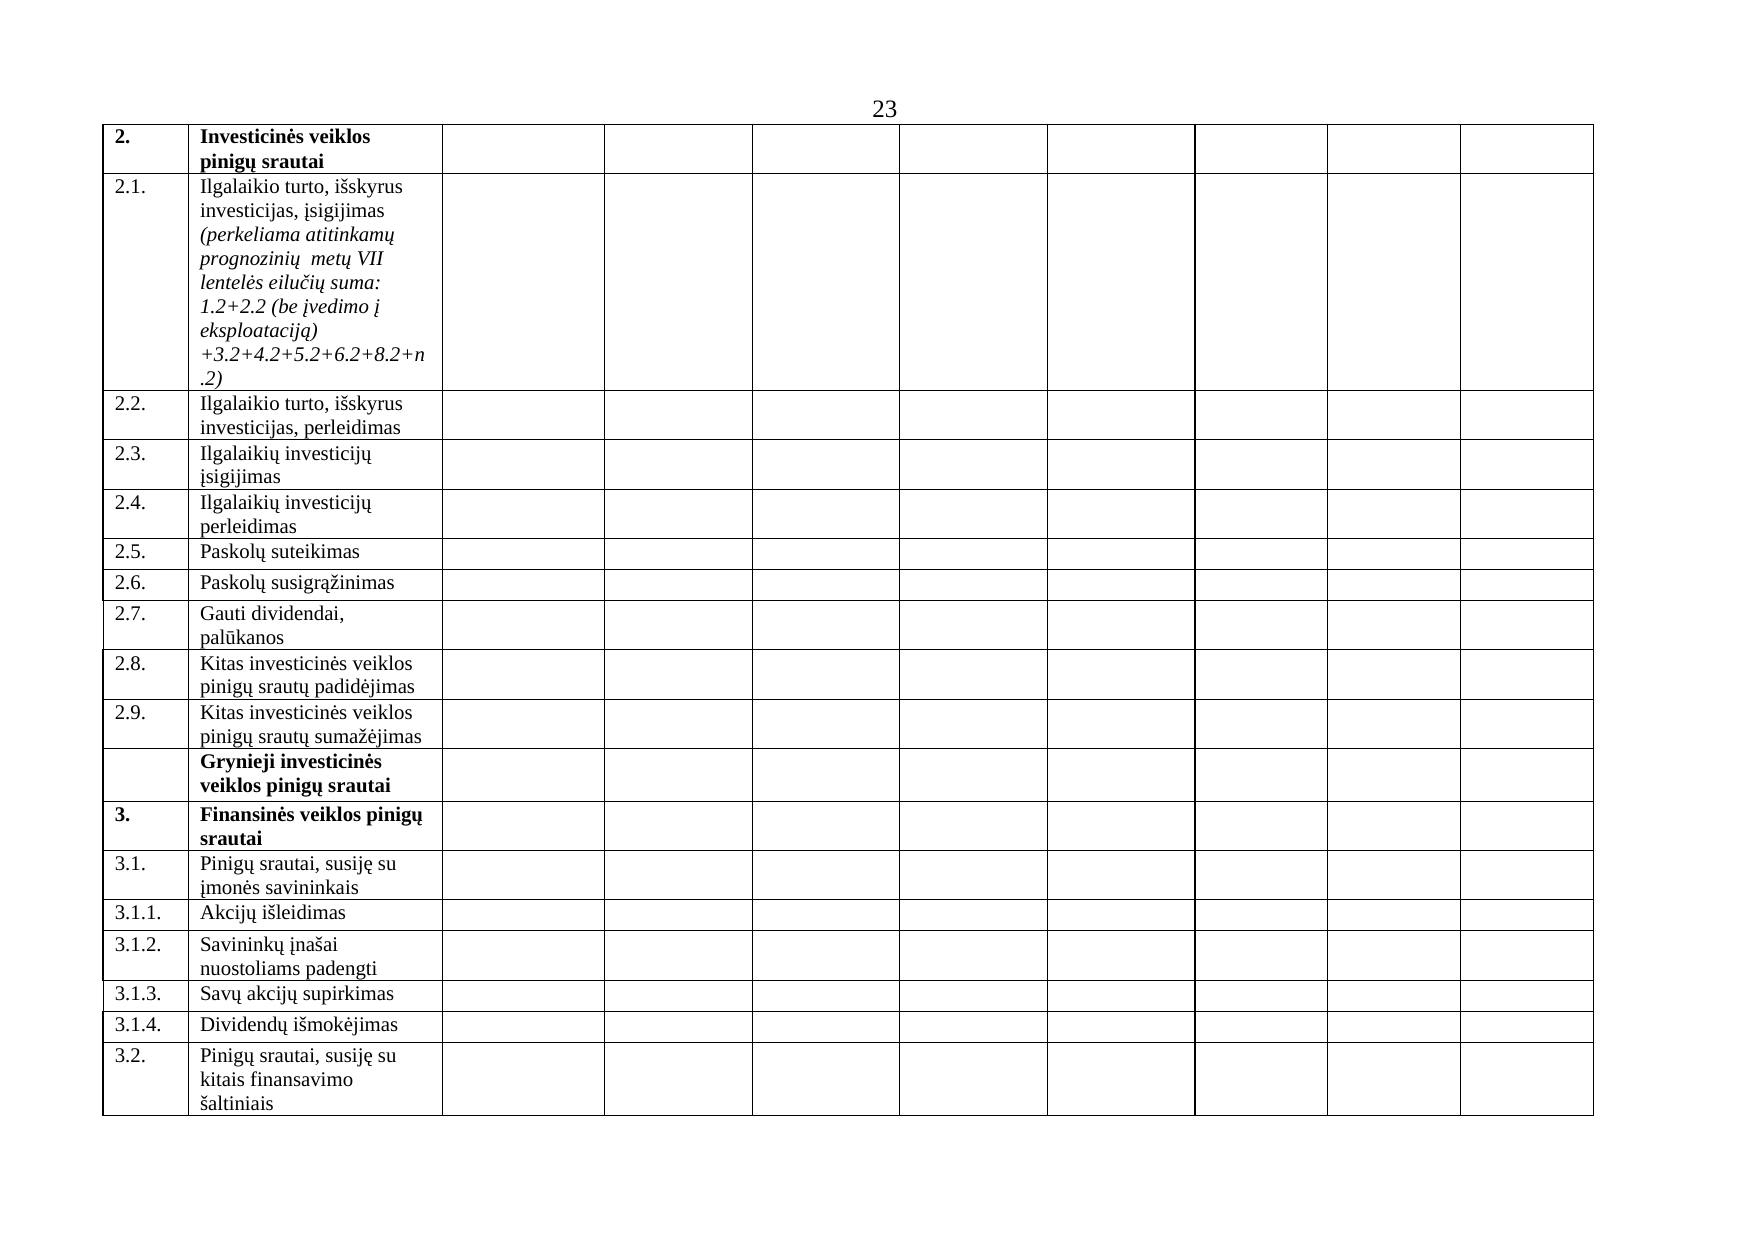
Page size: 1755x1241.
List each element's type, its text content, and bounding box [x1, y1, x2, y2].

table_cell [605, 174, 752, 390]
table_cell [605, 981, 752, 1011]
table_cell [900, 570, 1047, 600]
table_cell [753, 391, 899, 439]
table_cell [1461, 749, 1593, 801]
table_cell [1048, 981, 1194, 1011]
table_cell Paskolų suteikimas [189, 539, 442, 569]
table_cell Dividendų išmokėjimas [189, 1012, 442, 1042]
table_cell [1196, 1012, 1327, 1042]
table_cell [443, 700, 604, 748]
table_cell [1196, 981, 1327, 1011]
table_cell [1196, 700, 1327, 748]
table_cell [443, 440, 604, 488]
table_cell [753, 749, 899, 801]
table_cell Pinigų srautai, susiję su įmonės savininkais [189, 851, 442, 899]
table_cell [1328, 490, 1460, 538]
table_cell [1048, 539, 1194, 569]
table_cell [1048, 174, 1194, 390]
table_cell [900, 490, 1047, 538]
table_cell [1048, 570, 1194, 600]
table_cell [443, 539, 604, 569]
table_cell [1461, 490, 1593, 538]
table_cell [1196, 749, 1327, 801]
table_cell [605, 851, 752, 899]
table_cell [753, 174, 899, 390]
table_cell [605, 490, 752, 538]
table_cell [753, 440, 899, 488]
table_cell Kitas investicinės veiklos pinigų srautų padidėjimas [189, 650, 442, 698]
table_cell [1328, 391, 1460, 439]
table_cell [443, 490, 604, 538]
table_cell [1196, 490, 1327, 538]
table_cell [900, 851, 1047, 899]
table_cell 3. [104, 802, 188, 850]
table_cell [753, 570, 899, 600]
table_cell [753, 650, 899, 698]
table_cell 3.1.2. [104, 931, 188, 979]
table_cell [605, 700, 752, 748]
table_cell [1196, 570, 1327, 600]
table_cell [605, 1043, 752, 1115]
table_cell [1048, 490, 1194, 538]
table_cell [605, 125, 752, 173]
table_cell [605, 1012, 752, 1042]
table_cell [900, 539, 1047, 569]
table_cell [443, 650, 604, 698]
table_cell [1048, 650, 1194, 698]
table_cell [753, 125, 899, 173]
table_cell [443, 570, 604, 600]
table_cell [900, 700, 1047, 748]
table_cell [900, 650, 1047, 698]
table_cell [1048, 601, 1194, 649]
table_cell [900, 601, 1047, 649]
table_cell [1196, 931, 1327, 979]
table_cell [1048, 900, 1194, 930]
table_cell [1328, 749, 1460, 801]
table_cell 2.3. [104, 440, 188, 488]
table_cell [605, 570, 752, 600]
table_cell [1461, 391, 1593, 439]
table_cell [443, 125, 604, 173]
table_cell [1328, 1043, 1460, 1115]
table_cell [1048, 125, 1194, 173]
table_cell Savininkų įnašai nuostoliams padengti [189, 931, 442, 979]
table_cell [753, 1012, 899, 1042]
table_cell [1048, 851, 1194, 899]
table_cell [1461, 601, 1593, 649]
table_cell [443, 851, 604, 899]
table_cell [443, 601, 604, 649]
table_cell Ilgalaikių investicijų perleidimas [189, 490, 442, 538]
table_cell Ilgalaikių investicijų įsigijimas [189, 440, 442, 488]
table_cell [1196, 440, 1327, 488]
table_cell [1196, 650, 1327, 698]
table_cell [605, 650, 752, 698]
table_cell [1328, 570, 1460, 600]
table_cell [1048, 749, 1194, 801]
table_cell [1328, 981, 1460, 1011]
table_cell [900, 981, 1047, 1011]
table_cell [900, 900, 1047, 930]
table_cell [605, 601, 752, 649]
table_cell [1461, 125, 1593, 173]
table_cell [1196, 174, 1327, 390]
table_cell 3.1.3. [104, 981, 188, 1011]
table_cell 3.1.1. [104, 900, 188, 930]
table_cell [753, 539, 899, 569]
table_cell [1048, 1012, 1194, 1042]
table_cell [1461, 440, 1593, 488]
table_cell [1196, 851, 1327, 899]
table_cell 2.2. [104, 391, 188, 439]
table_cell [1048, 931, 1194, 979]
table_cell Kitas investicinės veiklos pinigų srautų sumažėjimas [189, 700, 442, 748]
table_cell [753, 802, 899, 850]
table_cell [443, 749, 604, 801]
table_cell [1461, 650, 1593, 698]
table_cell [900, 174, 1047, 390]
table_cell [443, 981, 604, 1011]
table_cell [900, 931, 1047, 979]
table_cell [1196, 391, 1327, 439]
table_cell [1196, 539, 1327, 569]
table_cell [443, 931, 604, 979]
table_cell [1328, 851, 1460, 899]
table_cell [1328, 802, 1460, 850]
table_cell [1461, 539, 1593, 569]
table_cell [900, 1043, 1047, 1115]
table_cell [1461, 900, 1593, 930]
table_cell [443, 802, 604, 850]
table_cell 2. [104, 125, 188, 173]
table_cell [1196, 125, 1327, 173]
table_cell [1328, 650, 1460, 698]
table_cell [1461, 1043, 1593, 1115]
table_cell [1328, 125, 1460, 173]
table_cell [900, 802, 1047, 850]
table_cell [1196, 900, 1327, 930]
table_cell Ilgalaikio turto, išskyrus investicijas, perleidimas [189, 391, 442, 439]
table_cell Savų akcijų supirkimas [189, 981, 442, 1011]
table_cell 2.6. [104, 570, 188, 600]
table_cell Finansinės veiklos pinigų srautai [189, 802, 442, 850]
table_cell [753, 601, 899, 649]
table_cell [605, 900, 752, 930]
table_cell [1461, 570, 1593, 600]
table_cell [605, 440, 752, 488]
table_cell [900, 440, 1047, 488]
table_cell [1461, 931, 1593, 979]
table_cell [753, 700, 899, 748]
table_cell [1328, 440, 1460, 488]
table_cell [1048, 700, 1194, 748]
table_cell [443, 1043, 604, 1115]
table_cell [1328, 700, 1460, 748]
table_cell [1328, 1012, 1460, 1042]
table_cell 2.7. [104, 601, 188, 649]
table_cell 2.4. [104, 490, 188, 538]
table_cell [900, 125, 1047, 173]
table_cell Ilgalaikio turto, išskyrus investicijas, įsigijimas (perkeliama atitinkamų prognozinių metų VII lentelės eilučių suma: 1.2+2.2 (be įvedimo į eksploataciją)+3.2+4.2+5.2+6.2+8.2+n.2) [189, 174, 442, 390]
table_cell 2.9. [104, 700, 188, 748]
table_cell [443, 174, 604, 390]
table_cell [753, 490, 899, 538]
table_cell 3.1. [104, 851, 188, 899]
table_cell [1048, 440, 1194, 488]
table_cell [605, 391, 752, 439]
table_cell [753, 1043, 899, 1115]
table_cell [900, 391, 1047, 439]
table_cell [443, 1012, 604, 1042]
table_cell [1461, 700, 1593, 748]
table_cell [753, 981, 899, 1011]
table_cell [1328, 601, 1460, 649]
table_cell 2.8. [104, 650, 188, 698]
table_cell 2.1. [104, 174, 188, 390]
table_cell [900, 1012, 1047, 1042]
table_cell Investicinės veiklos pinigų srautai [189, 125, 442, 173]
table_cell [1048, 802, 1194, 850]
table_cell [104, 749, 188, 801]
table_cell [605, 802, 752, 850]
table_cell [1328, 174, 1460, 390]
table_cell Paskolų susigrąžinimas [189, 570, 442, 600]
table_cell 3.1.4. [104, 1012, 188, 1042]
table_cell Akcijų išleidimas [189, 900, 442, 930]
table_cell [1196, 601, 1327, 649]
table_cell [753, 900, 899, 930]
table_cell Pinigų srautai, susiję su kitais finansavimo šaltiniais [189, 1043, 442, 1115]
table_cell [605, 539, 752, 569]
table_cell [605, 931, 752, 979]
table_cell [1461, 802, 1593, 850]
table_cell [1196, 802, 1327, 850]
table_cell [1328, 931, 1460, 979]
table_cell Gauti dividendai, palūkanos [189, 601, 442, 649]
table_cell [443, 900, 604, 930]
table_cell [605, 749, 752, 801]
table_cell [443, 391, 604, 439]
table_cell [1461, 174, 1593, 390]
table_cell [1461, 981, 1593, 1011]
table_cell 3.2. [104, 1043, 188, 1115]
table_cell [1328, 900, 1460, 930]
table_cell [1048, 391, 1194, 439]
table_cell [1048, 1043, 1194, 1115]
table_cell 2.5. [104, 539, 188, 569]
table_cell [753, 931, 899, 979]
table_cell [900, 749, 1047, 801]
table_cell [1461, 851, 1593, 899]
table_cell [1461, 1012, 1593, 1042]
table_cell [1196, 1043, 1327, 1115]
table_cell [1328, 539, 1460, 569]
table_cell Grynieji investicinės veiklos pinigų srautai [189, 749, 442, 801]
table_cell [753, 851, 899, 899]
